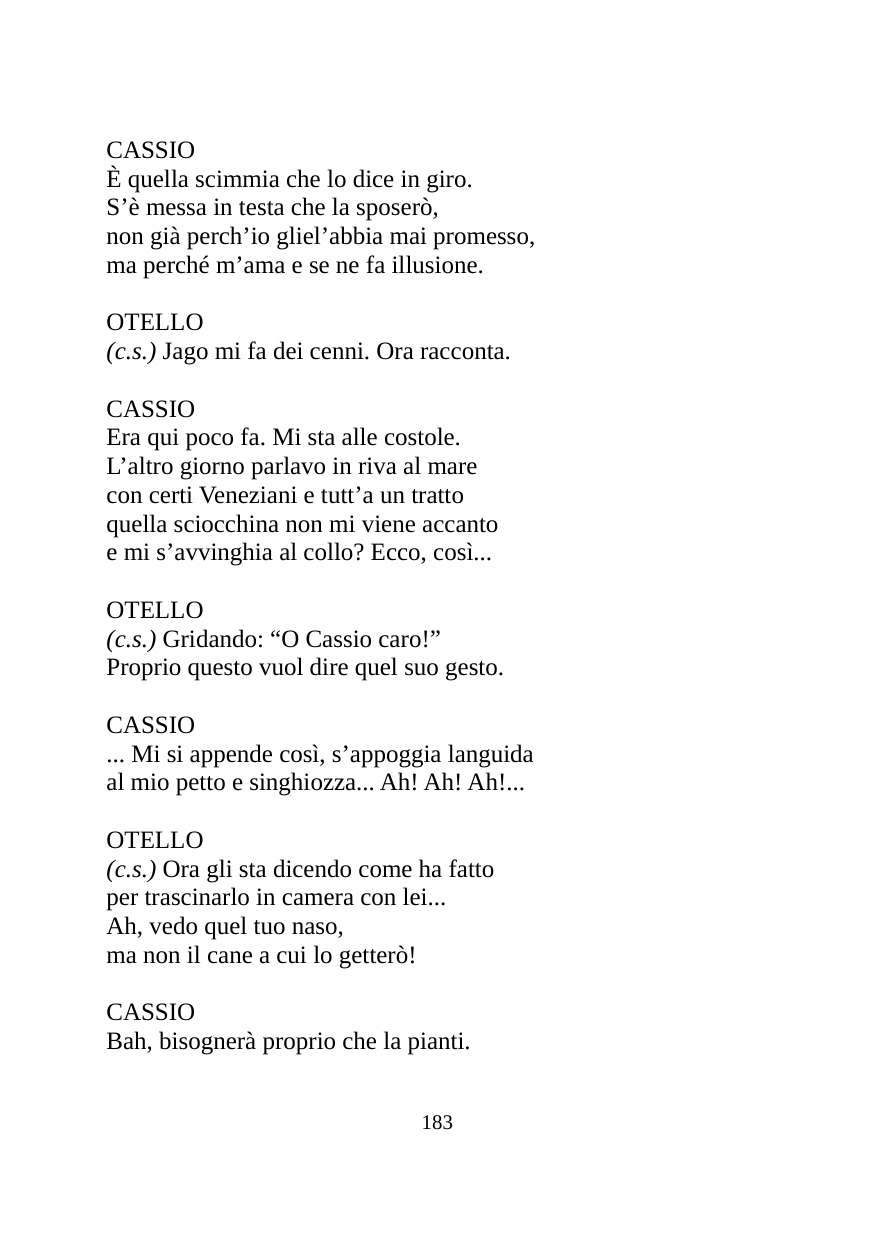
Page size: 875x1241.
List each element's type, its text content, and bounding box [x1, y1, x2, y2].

text L’altro giorno parlavo in riva al mare [106, 451, 768, 480]
text e mi s’avvinghia al collo? Ecco, così... [106, 537, 768, 566]
text quella sciocchina non mi viene accanto [106, 509, 768, 537]
text con certi Veneziani e tutt’a un tratto [106, 480, 768, 509]
text non già perch’io gliel’abbia mai promesso, [106, 221, 768, 250]
text CASSIO ... Mi si appende così, s’appoggia languida [106, 710, 768, 767]
text al mio petto e singhiozza... Ah! Ah! Ah!... [106, 767, 768, 796]
text CASSIO Bah, bisognerà proprio che la pianti. [106, 997, 768, 1055]
text ma non il cane a cui lo getterò! [106, 940, 768, 969]
text ma perché m’ama e se ne fa illusione. [106, 250, 768, 279]
text Ah, vedo quel tuo naso, [106, 911, 768, 940]
text S’è messa in testa che la sposerò, [106, 192, 768, 221]
text per trascinarlo in camera con lei... [106, 882, 768, 911]
text CASSIO Era qui poco fa. Mi sta alle costole. [106, 394, 768, 451]
text OTELLO (c.s.) Gridando: “O Cassio caro!” [106, 595, 768, 652]
text CASSIO È quella scimmia che lo dice in giro. [106, 135, 768, 192]
text Proprio questo vuol dire quel suo gesto. [106, 652, 768, 681]
text OTELLO (c.s.) Jago mi fa dei cenni. Ora racconta. [106, 307, 768, 365]
text OTELLO (c.s.) Ora gli sta dicendo come ha fatto [106, 825, 768, 882]
